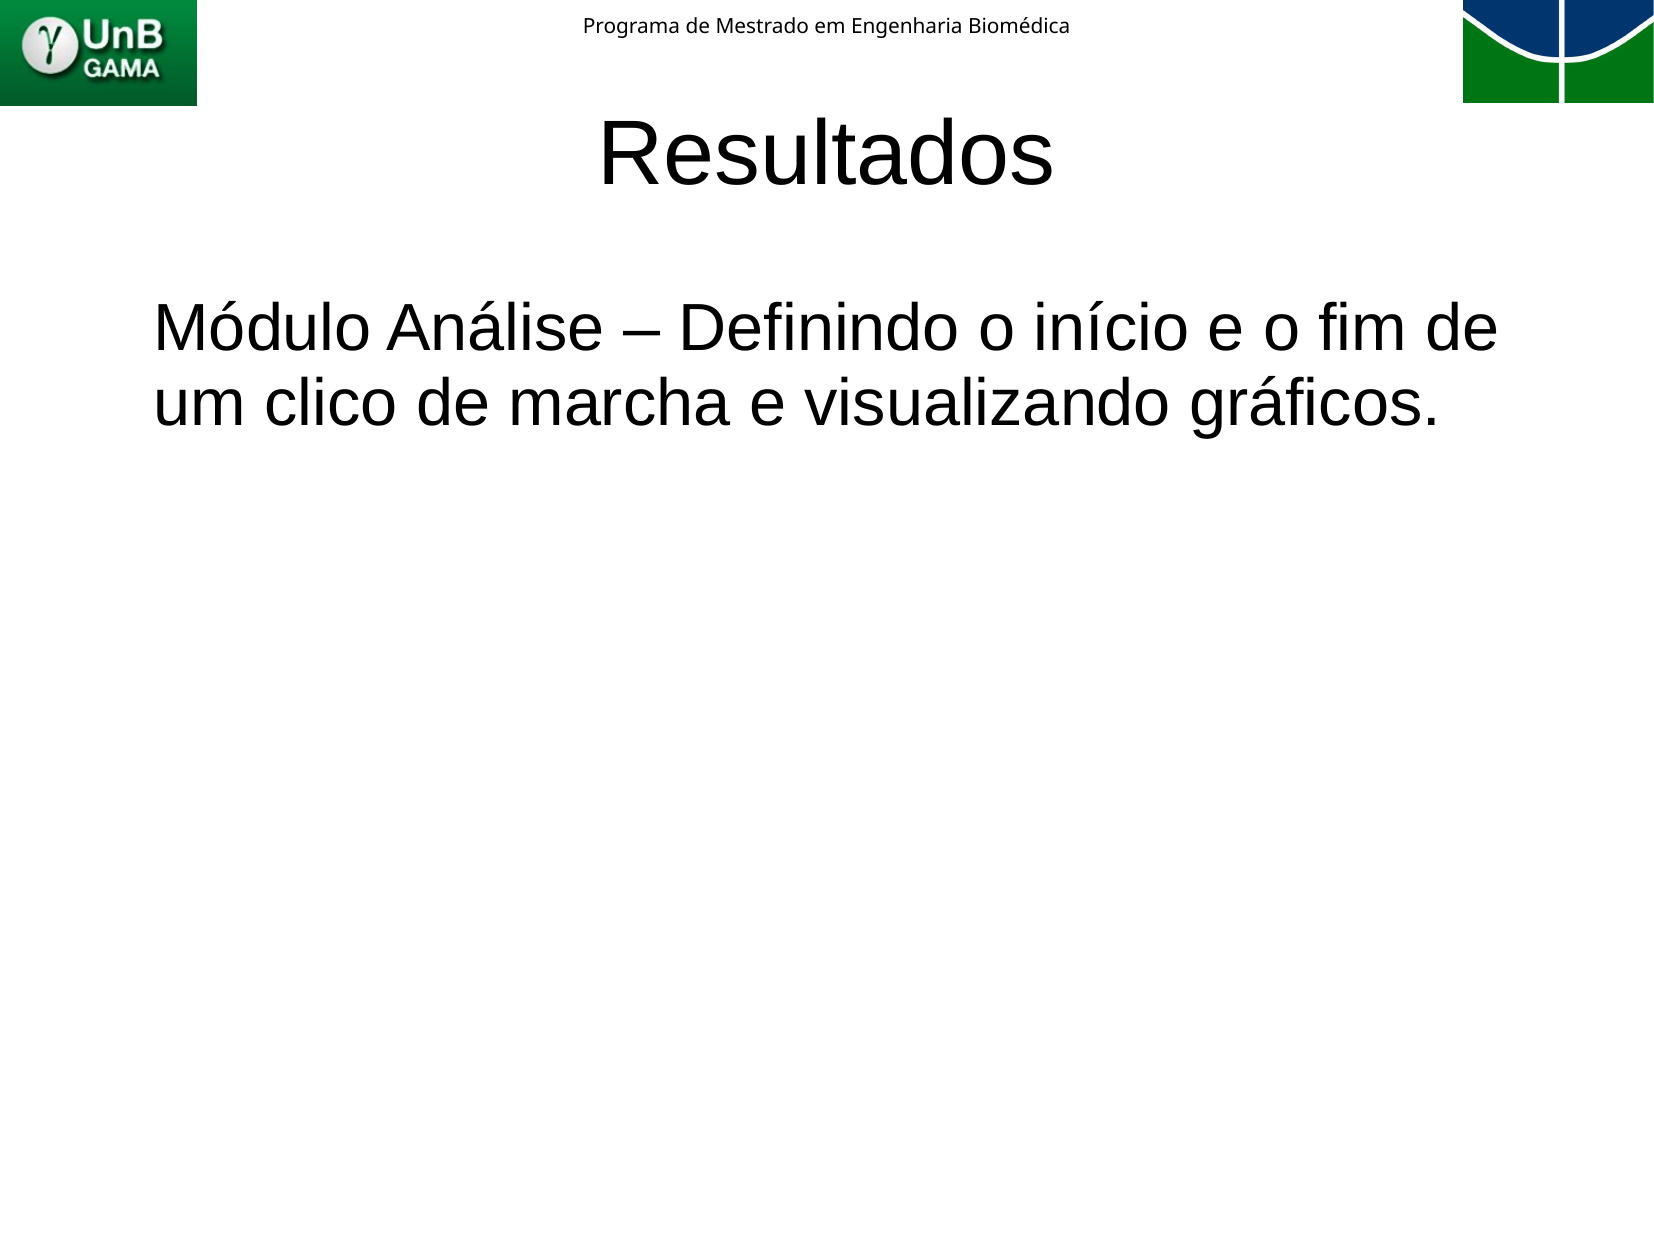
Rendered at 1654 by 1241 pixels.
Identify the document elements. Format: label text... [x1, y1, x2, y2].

picture [1463, 0, 1654, 103]
list Módulo Análise – Definindo o início e o fim de um clico de marcha e visualizando gráficos. [82, 290, 1571, 1010]
title Resultados [82, 49, 1571, 257]
picture [0, 0, 197, 106]
